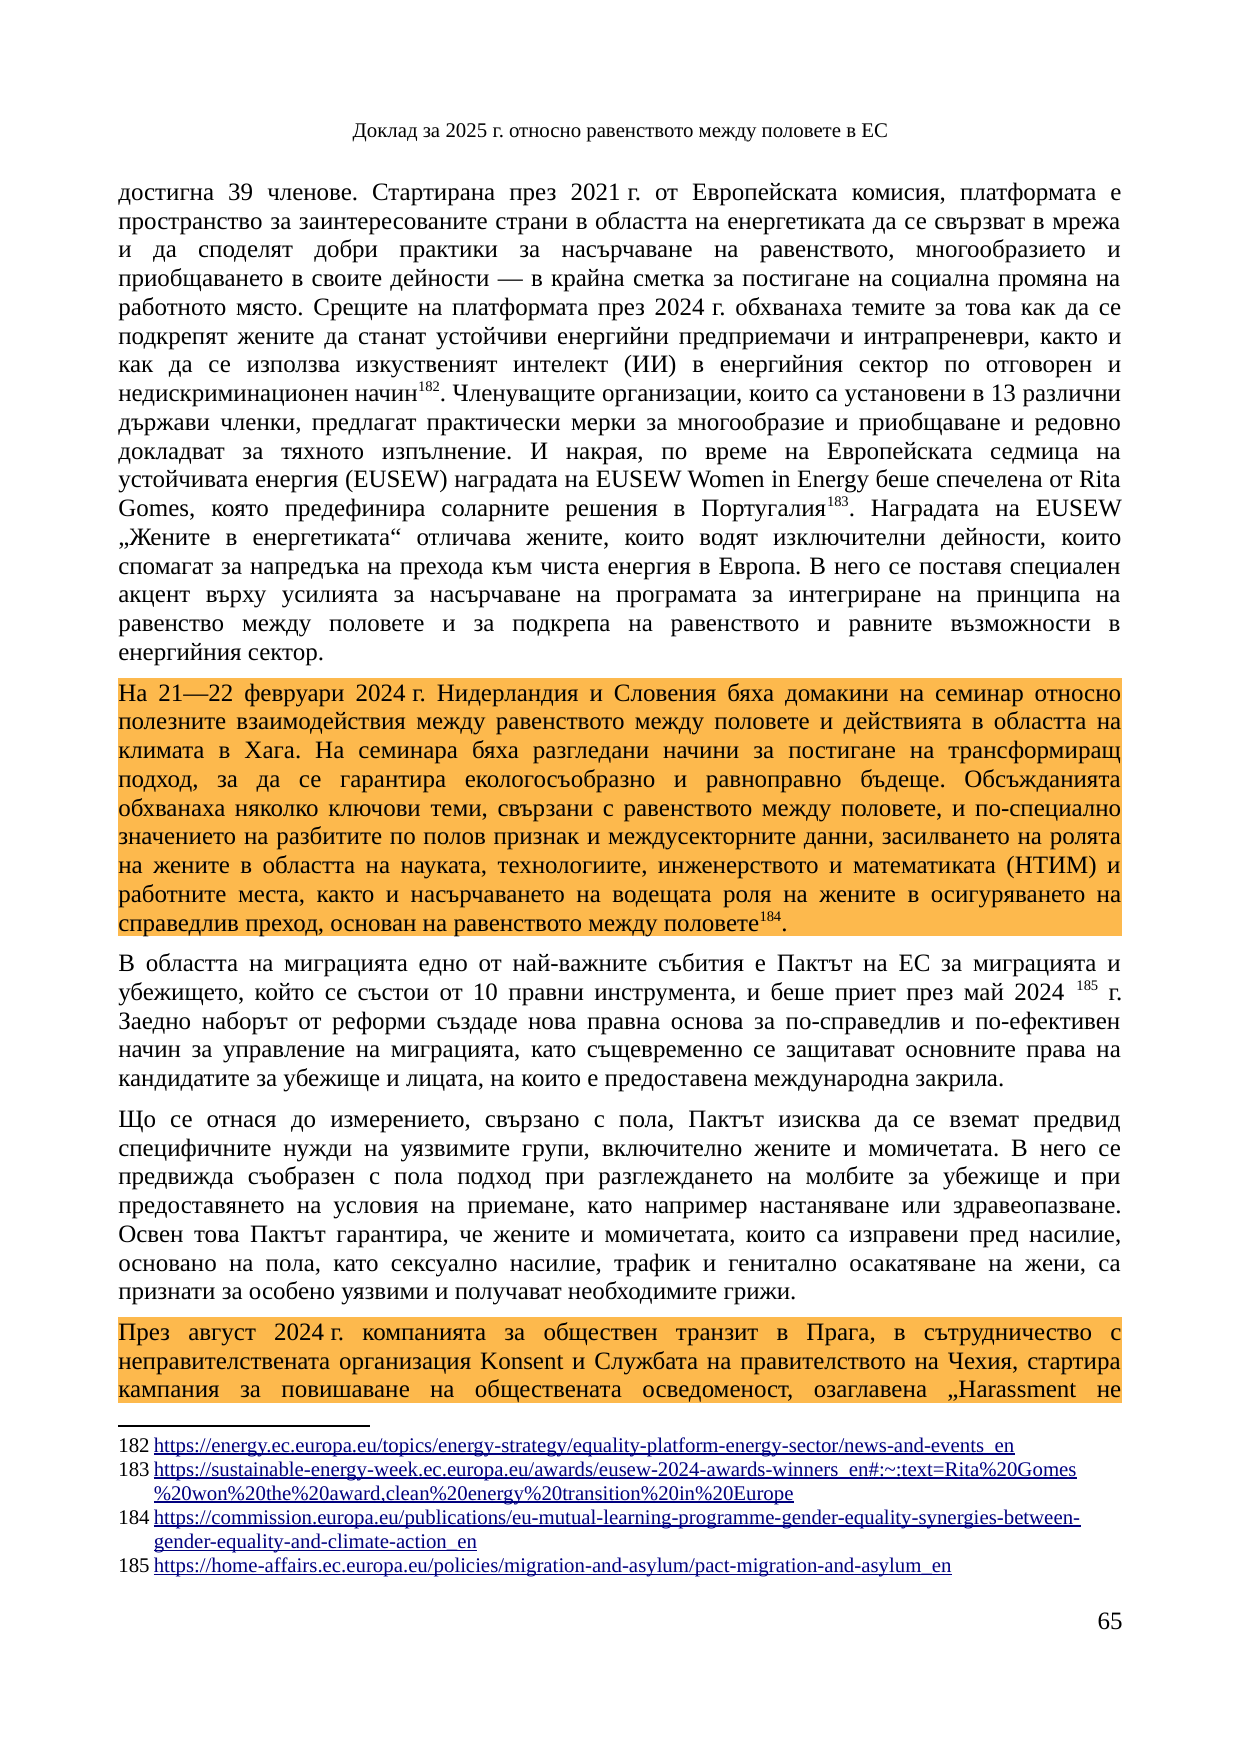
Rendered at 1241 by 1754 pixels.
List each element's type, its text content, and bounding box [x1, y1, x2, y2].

text Що се отнася до измерението, свързано с пола, Пактът изисква да се вземат предвид специфичните нужди на уязвимите групи, включително жените и момичетата. В него се предвижда съобразен с пола подход при разглеждането на молбите за убежище и при предоставянето на условия на приемане, като например настаняване или здравеопазване. Освен това Пактът гарантира, че жените и момичетата, които са изправени пред насилие, основано на пола, като сексуално насилие, трафик и генитално осакатяване на жени, са признати за особено уязвими и получават необходимите грижи. [118, 1104, 1122, 1305]
text https://sustainable-energy-week.ec.europa.eu/awards/eusew-2024-awards-winners_en#:~:text=Rita%20Gomes%20won%20the%20award,clean%20energy%20transition%20in%20Europe [118, 1457, 1122, 1505]
text На 21—22 февруари 2024 г. Нидерландия и Словения бяха домакини на семинар относно полезните взаимодействия между равенството между половете и действията в областта на климата в Хага. На семинара бяха разгледани начини за постигане на трансформиращ подход, за да се гарантира екологосъобразно и равноправно бъдеще. Обсъжданията обхванаха няколко ключови теми, свързани с равенството между половете, и по-специално значението на разбитите по полов признак и междусекторните данни, засилването на ролята на жените в областта на науката, технологиите, инженерството и математиката (НТИМ) и работните места, както и насърчаването на водещата роля на жените в осигуряването на справедлив преход, основан на равенството между половете. [118, 678, 1122, 936]
text https://home-affairs.ec.europa.eu/policies/migration-and-asylum/pact-migration-and-asylum_en [118, 1553, 1122, 1577]
text В областта на миграцията едно от най-важните събития е Пактът на ЕС за миграцията и убежището, който се състои от 10 правни инструмента, и беше приет през май 2024 г. Заедно наборът от реформи създаде нова правна основа за по-справедлив и по-ефективен начин за управление на миграцията, като същевременно се защитават основните права на кандидатите за убежище и лицата, на които е предоставена международна закрила. [118, 948, 1122, 1092]
text https://commission.europa.eu/publications/eu-mutual-learning-programme-gender-equality-synergies-between-gender-equality-and-climate-action_en [118, 1505, 1122, 1553]
text През август 2024 г. компанията за обществен транзит в Прага, в сътрудничество с неправителствената организация Konsent и Службата на правителството на Чехия, стартира кампания за повишаване на обществената осведоменост, озаглавена „Harassment не [118, 1317, 1122, 1403]
text достигна 39 членове. Стартирана през 2021 г. от Европейската комисия, платформата е пространство за заинтересованите страни в областта на енергетиката да се свързват в мрежа и да споделят добри практики за насърчаване на равенството, многообразието и приобщаването в своите дейности — в крайна сметка за постигане на социална промяна на работното място. Срещите на платформата през 2024 г. обхванаха темите за това как да се подкрепят жените да станат устойчиви енергийни предприемачи и интрапреневри, както и как да се използва изкуственият интелект (ИИ) в енергийния сектор по отговорен и недискриминационен начин. Членуващите организации, които са установени в 13 различни държави членки, предлагат практически мерки за многообразие и приобщаване и редовно докладват за тяхното изпълнение. И накрая, по време на Европейската седмица на устойчивата енергия (EUSEW) наградата на EUSEW Women in Energy беше спечелена от Rita Gomes, която предефинира соларните решения в Португалия. Наградата на EUSEW „Жените в енергетиката“ отличава жените, които водят изключителни дейности, които спомагат за напредъка на прехода към чиста енергия в Европа. В него се поставя специален акцент върху усилията за насърчаване на програмата за интегриране на принципа на равенство между половете и за подкрепа на равенството и равните възможности в енергийния сектор. [118, 177, 1122, 666]
text https://energy.ec.europa.eu/topics/energy-strategy/equality-platform-energy-sector/news-and-events_en [118, 1432, 1122, 1457]
